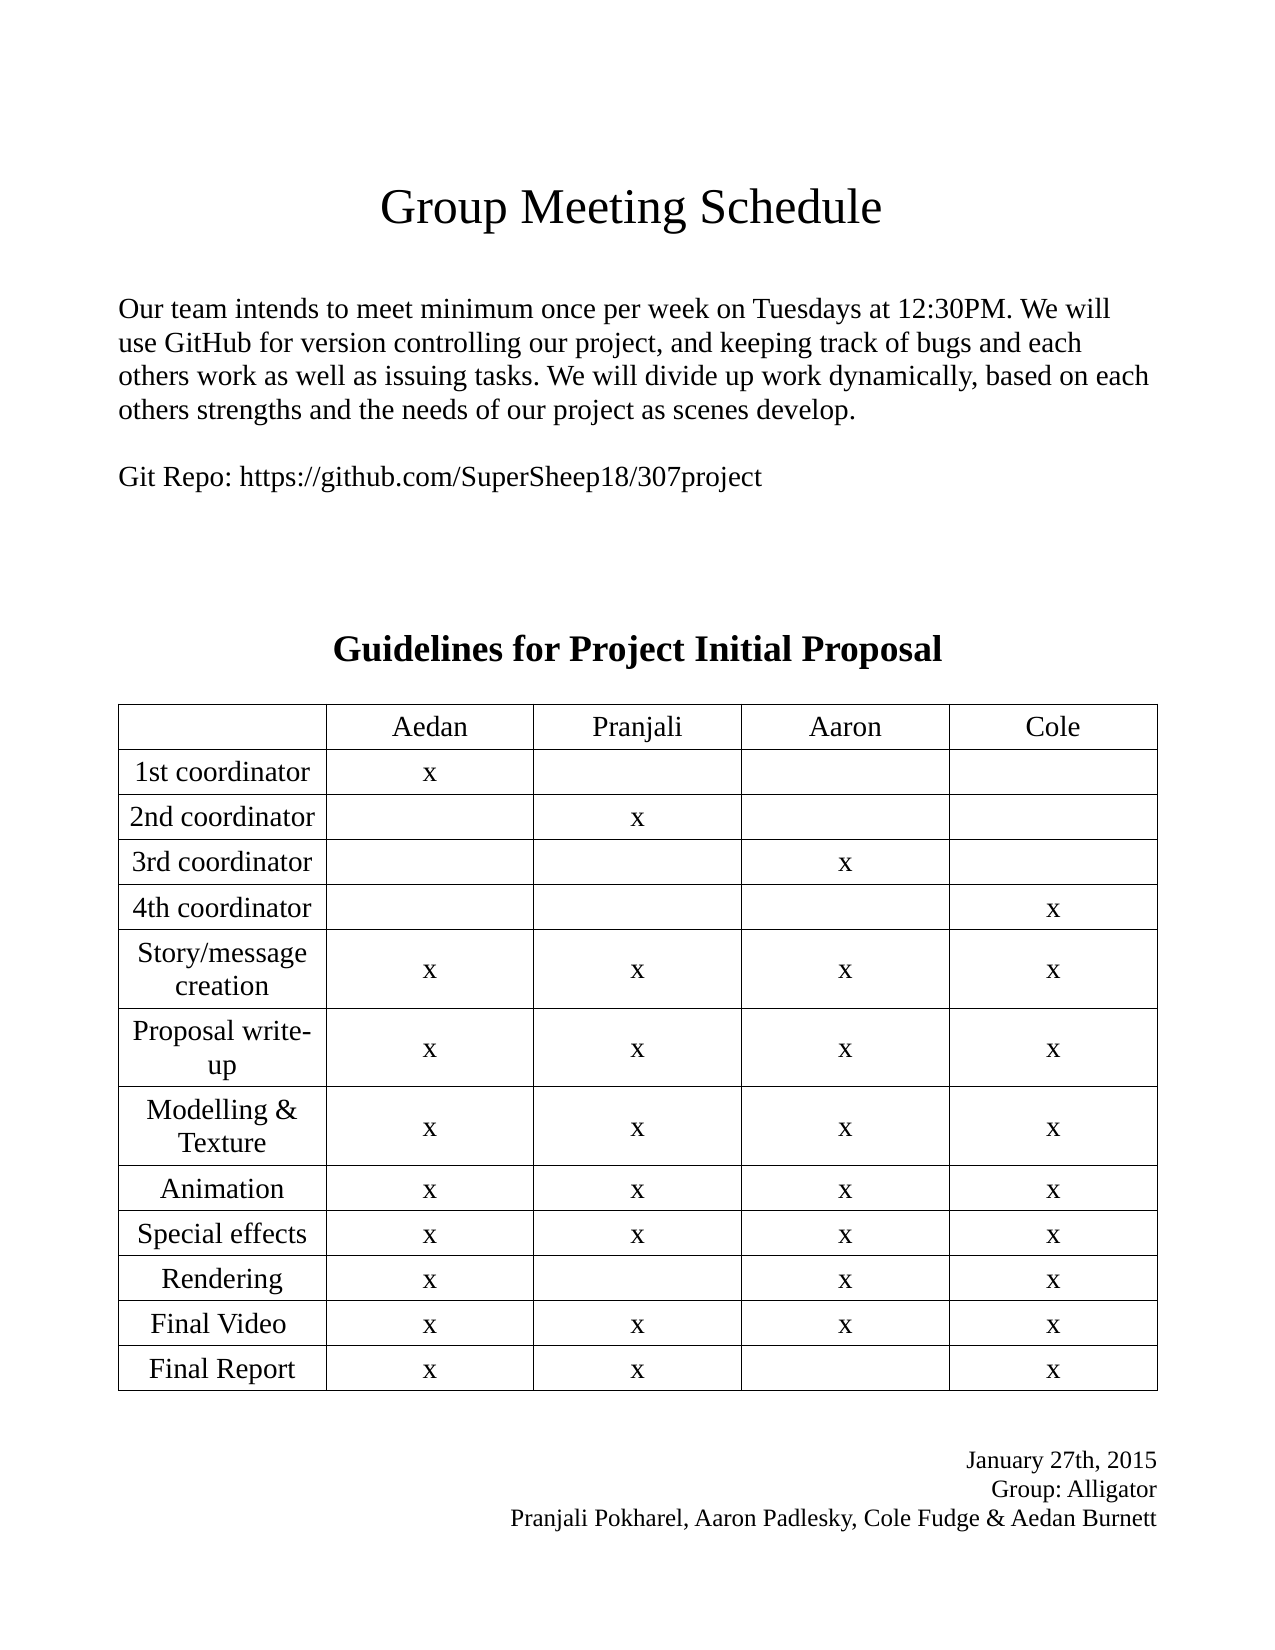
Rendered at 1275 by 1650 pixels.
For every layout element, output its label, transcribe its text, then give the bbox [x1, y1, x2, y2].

table_cell [534, 1256, 741, 1300]
table_cell x [950, 1256, 1157, 1300]
table_cell x [327, 930, 533, 1008]
table_header Pranjali [534, 705, 741, 748]
table_cell x [327, 1256, 533, 1300]
text Git Repo: https://github.com/SuperSheep18/307project [118, 459, 1157, 493]
table_cell x [950, 930, 1157, 1008]
table_cell [742, 885, 949, 929]
table_cell x [534, 1087, 741, 1165]
table_cell x [742, 1256, 949, 1300]
table_cell Final Report [119, 1346, 326, 1390]
table_cell x [534, 795, 741, 839]
table_header Aaron [742, 705, 949, 748]
table_cell x [950, 885, 1157, 929]
table_cell x [950, 1301, 1157, 1345]
table_cell [534, 750, 741, 794]
table_cell [327, 795, 533, 839]
table_cell x [742, 1009, 949, 1086]
table_cell x [327, 1211, 533, 1255]
text Our team intends to meet minimum once per week on Tuesdays at 12:30PM. We will use GitHub for version controlling our project, and keeping track of bugs and each others work as well as issuing tasks. We will divide up work dynamically, based on each others strengths and the needs of our project as scenes develop. [118, 291, 1157, 426]
table_cell Rendering [119, 1256, 326, 1300]
table_cell [534, 885, 741, 929]
table_cell x [327, 1166, 533, 1210]
table_cell x [534, 1009, 741, 1086]
table_cell [950, 750, 1157, 794]
table_cell 4th coordinator [119, 885, 326, 929]
text Guidelines for Project Initial Proposal [118, 627, 1157, 670]
table_cell [327, 840, 533, 884]
text Group Meeting Schedule [118, 176, 1157, 234]
table_cell 2nd coordinator [119, 795, 326, 839]
table_cell x [327, 750, 533, 794]
table_cell [742, 1346, 949, 1390]
table_cell [742, 795, 949, 839]
table_cell x [534, 1166, 741, 1210]
table_header Cole [950, 705, 1157, 748]
table_cell [534, 840, 741, 884]
table_cell x [327, 1301, 533, 1345]
table_cell x [534, 1211, 741, 1255]
table_cell Animation [119, 1166, 326, 1210]
table_header Aedan [327, 705, 533, 748]
table_cell Proposal write-up [119, 1009, 326, 1086]
table_cell x [327, 1346, 533, 1390]
table_cell x [950, 1346, 1157, 1390]
table_cell Final Video [119, 1301, 326, 1345]
table_cell x [534, 930, 741, 1008]
table_cell x [327, 1087, 533, 1165]
table_cell [327, 885, 533, 929]
table_header [119, 705, 326, 748]
table_cell [950, 795, 1157, 839]
table_cell Story/message creation [119, 930, 326, 1008]
table_cell x [742, 1211, 949, 1255]
table_cell x [534, 1301, 741, 1345]
table_cell [742, 750, 949, 794]
table_cell Modelling & Texture [119, 1087, 326, 1165]
table_cell x [742, 840, 949, 884]
table_cell x [950, 1009, 1157, 1086]
table_cell x [534, 1346, 741, 1390]
table_cell x [950, 1211, 1157, 1255]
table_cell x [950, 1087, 1157, 1165]
table_cell x [950, 1166, 1157, 1210]
table_cell 1st coordinator [119, 750, 326, 794]
table_cell x [742, 1301, 949, 1345]
table_cell [950, 840, 1157, 884]
table_cell x [742, 930, 949, 1008]
table_cell 3rd coordinator [119, 840, 326, 884]
table_cell x [742, 1087, 949, 1165]
table_cell x [742, 1166, 949, 1210]
table_cell Special effects [119, 1211, 326, 1255]
table_cell x [327, 1009, 533, 1086]
